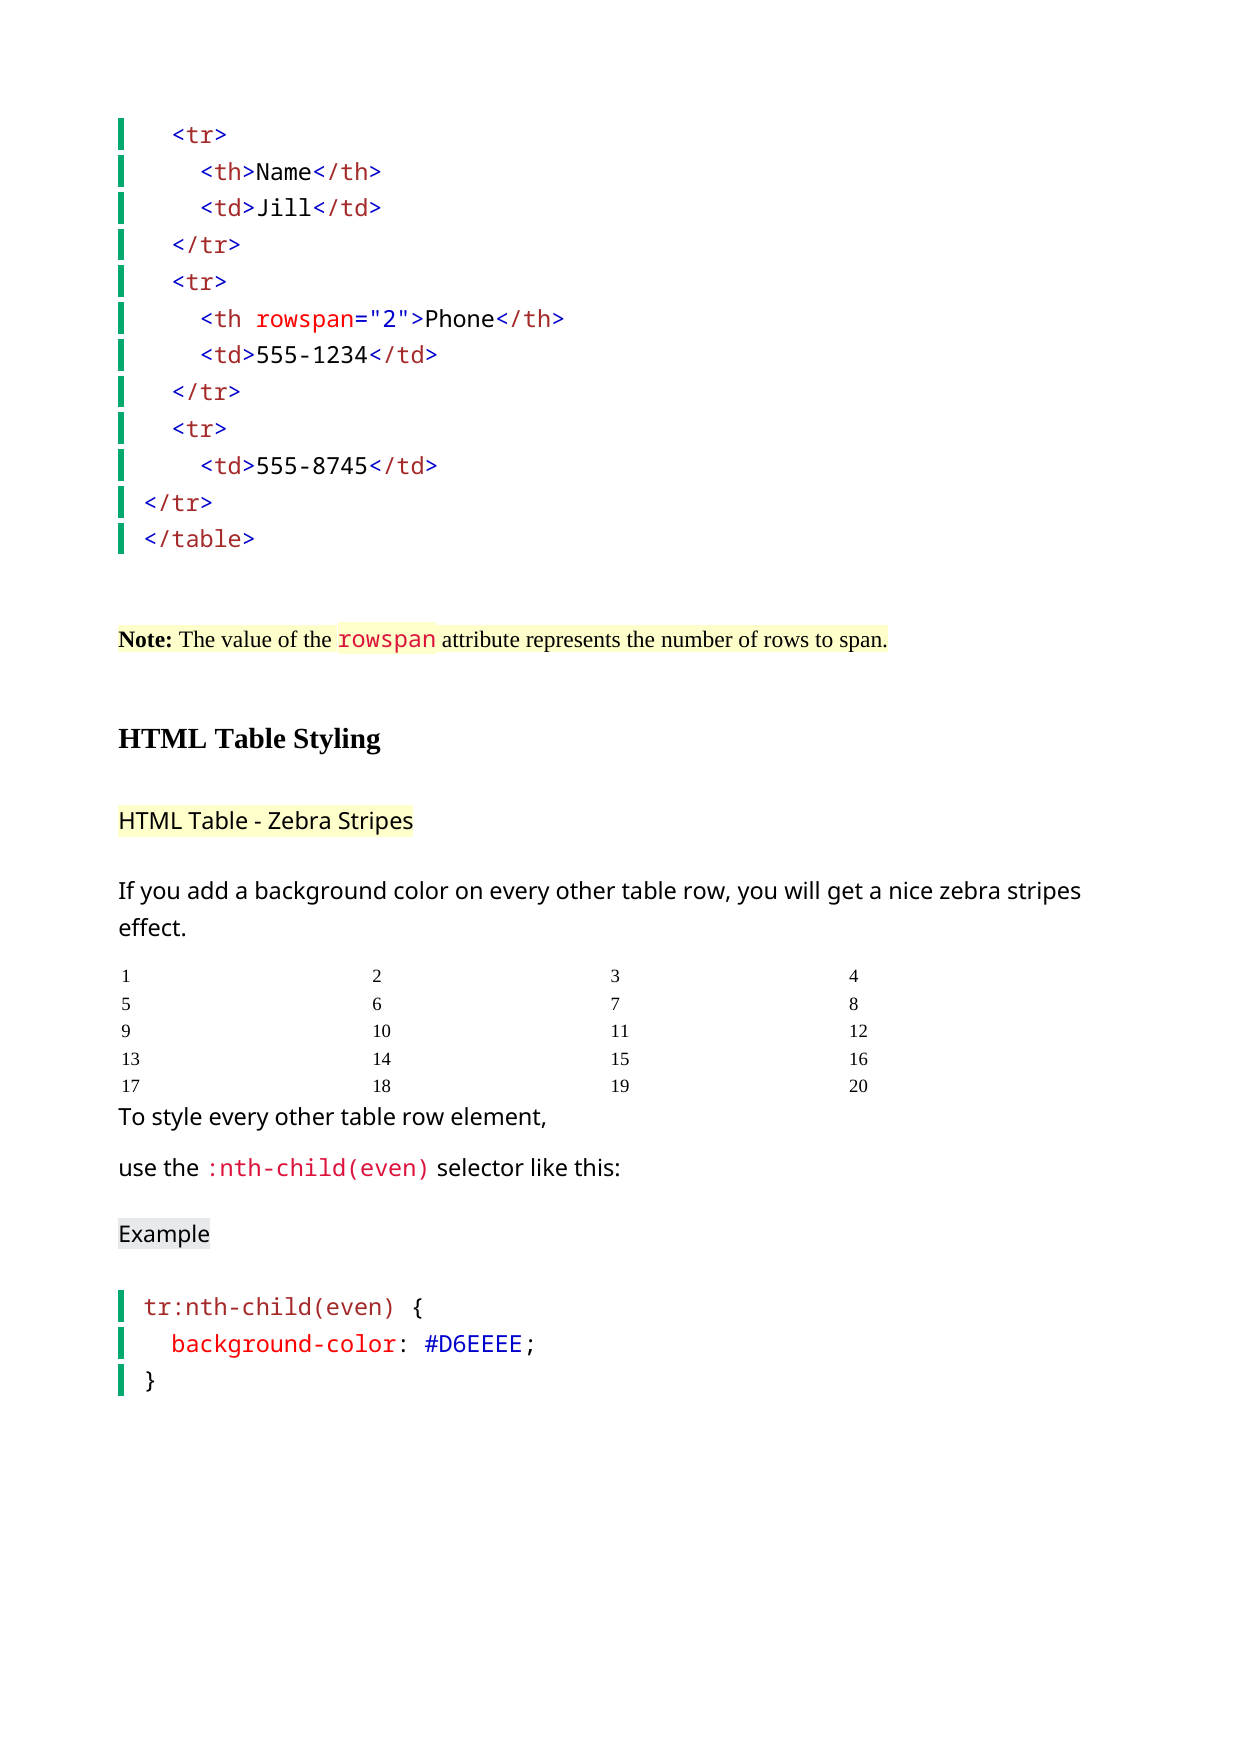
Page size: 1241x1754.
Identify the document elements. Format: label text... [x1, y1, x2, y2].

table_cell 18 [370, 1073, 607, 1100]
table_cell 17 [119, 1073, 369, 1100]
table_cell 14 [370, 1046, 607, 1072]
table_cell 5 [119, 991, 369, 1017]
table_cell 13 [119, 1046, 369, 1072]
text <tr> <th>Name</th> <td>Jill</td> </tr> <tr> <th rowspan="2">Phone</th> <td>555-1234</td> </tr> <tr> <td>555-8745</td> </tr> </table> [118, 118, 1122, 554]
text To style every other table row element, [118, 1101, 1122, 1132]
table_header 1 [119, 963, 369, 990]
table_cell 15 [608, 1046, 846, 1072]
table_cell 7 [608, 991, 846, 1017]
subtitle Example [118, 1218, 1122, 1249]
subtitle HTML Table - Zebra Stripes [118, 805, 1122, 837]
table_cell 20 [847, 1073, 1122, 1100]
text Note: The value of the rowspan attribute represents the number of rows to span. [118, 622, 1122, 654]
table_header 4 [847, 963, 1122, 990]
table_cell 11 [608, 1018, 846, 1045]
table_header 2 [370, 963, 607, 990]
table_header 3 [608, 963, 846, 990]
text If you add a background color on every other table row, you will get a nice zebra stripes effect. [118, 874, 1122, 943]
text tr:nth-child(even) { background-color: #D6EEEE; } [118, 1290, 1122, 1396]
table_cell 16 [847, 1046, 1122, 1072]
table_cell 8 [847, 991, 1122, 1017]
table_cell 10 [370, 1018, 607, 1045]
table_cell 6 [370, 991, 607, 1017]
subtitle HTML Table Styling [118, 721, 1122, 755]
table_cell 9 [119, 1018, 369, 1045]
table_cell 19 [608, 1073, 846, 1100]
text use the :nth-child(even) selector like this: [118, 1151, 1122, 1183]
table_cell 12 [847, 1018, 1122, 1045]
